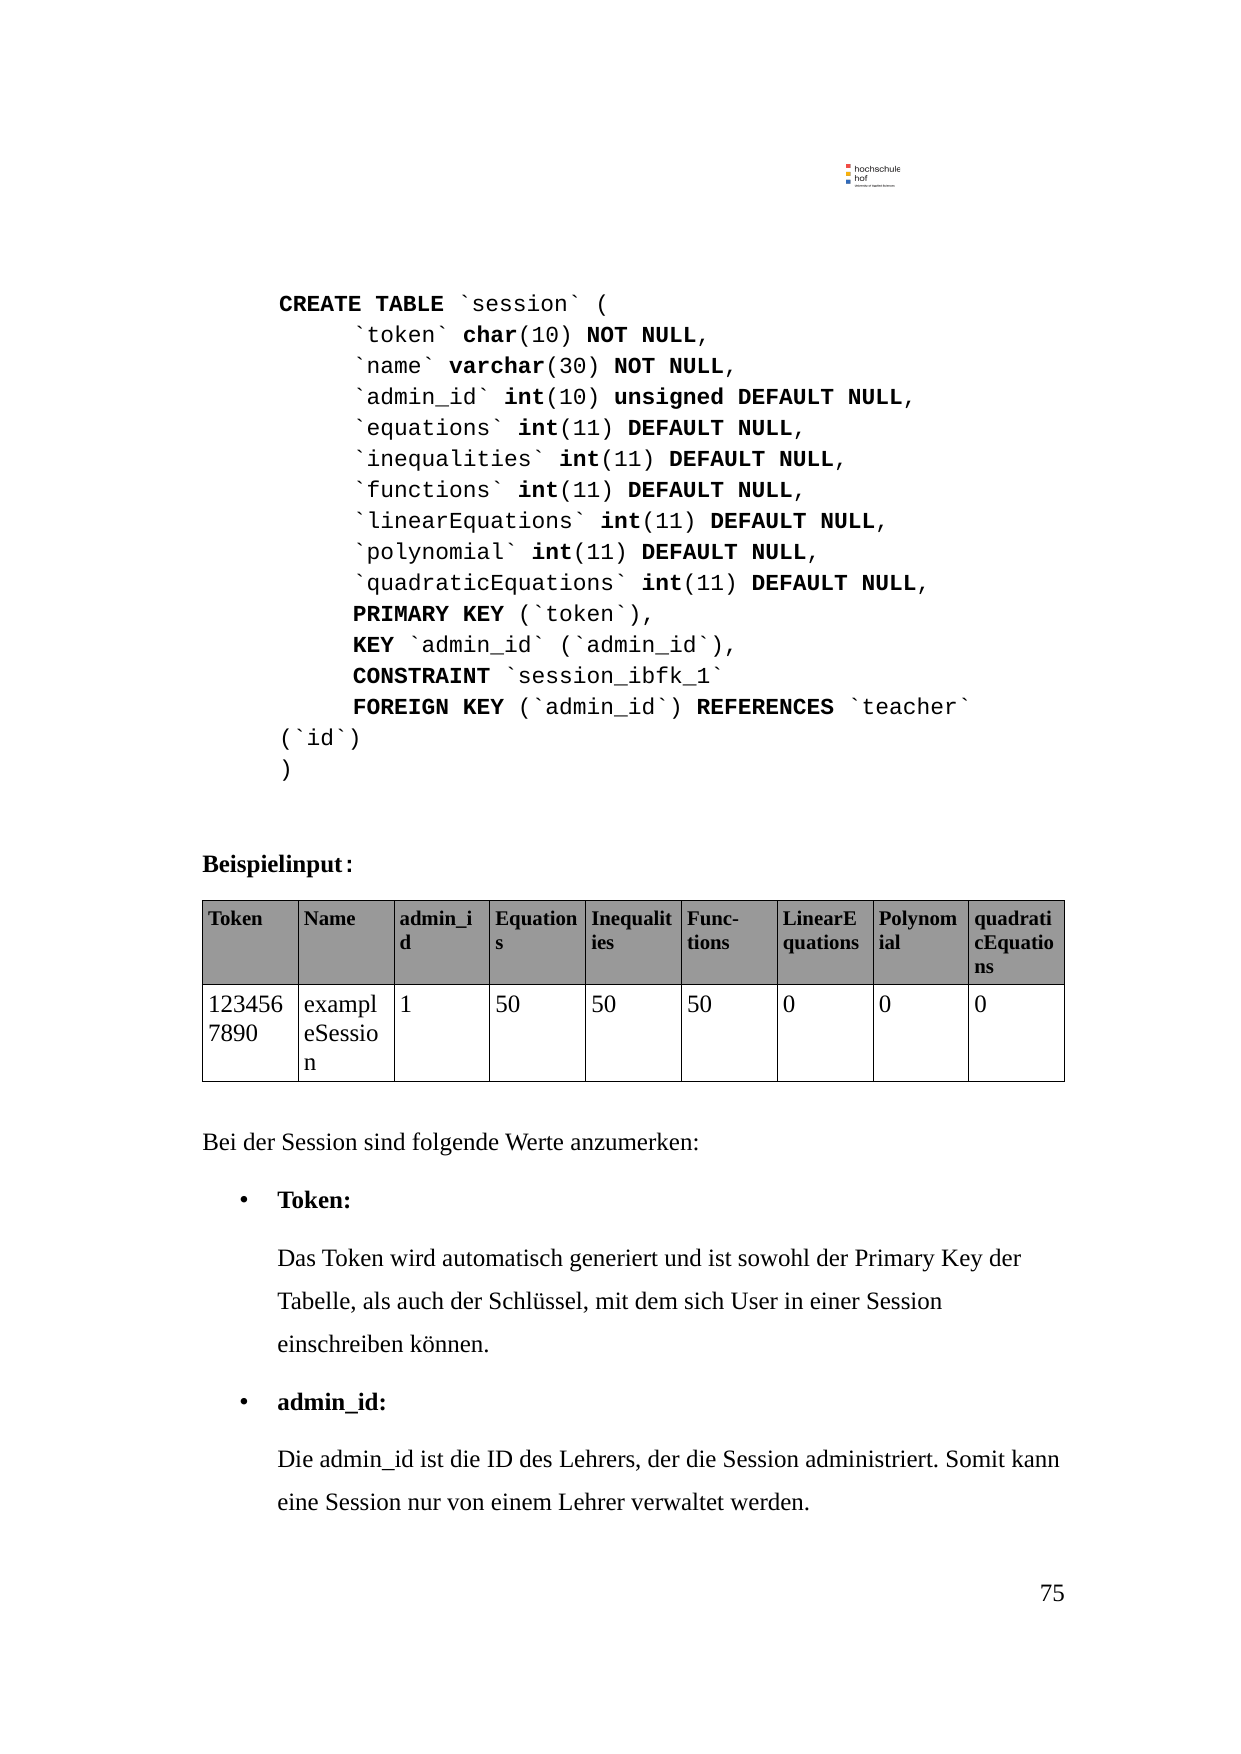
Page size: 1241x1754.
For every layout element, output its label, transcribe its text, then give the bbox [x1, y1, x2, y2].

table_header Polynomial [874, 901, 968, 984]
table_cell 1234567890 [203, 985, 298, 1081]
text Beispielinput: [202, 849, 1064, 879]
table_header quadraticEquations [969, 901, 1064, 984]
text Bei der Session sind folgende Werte anzumerken: [202, 1127, 1064, 1156]
table_cell 50 [682, 985, 777, 1081]
table_header Equations [490, 901, 585, 984]
table_header Name [299, 901, 394, 984]
list Token: [239, 1185, 1064, 1214]
text CREATE TABLE `session` ( `token` char(10) NOT NULL, `name` varchar(30) NOT NULL, `admin_id` int(10) unsigned DEFAULT NULL, `equations` int(11) DEFAULT NULL, `inequalities` int(11) DEFAULT NULL, `functions` int(11) DEFAULT NULL, `linearEquations` int(11) DEFAULT NULL, `polynomial` int(11) DEFAULT NULL, `quadraticEquations` int(11) DEFAULT NULL, PRIMARY KEY (`token`), KEY `admin_id` (`admin_id`), CONSTRAINT `session_ibfk_1` FOREIGN KEY (`admin_id`) REFERENCES `teacher` (`id`) ) [279, 292, 1064, 784]
table_header Token [203, 901, 298, 984]
table_cell 0 [874, 985, 968, 1081]
table_cell 50 [586, 985, 681, 1081]
table_cell 0 [969, 985, 1064, 1081]
table_cell 1 [395, 985, 489, 1081]
table_header Inequalities [586, 901, 681, 984]
picture [846, 164, 901, 187]
table_header LinearEquations [778, 901, 873, 984]
table_cell 0 [778, 985, 873, 1081]
table_header Func-tions [682, 901, 777, 984]
list Das Token wird automatisch generiert und ist sowohl der Primary Key der Tabelle, als auch der Schlüssel, mit dem sich User in einer Session einschreiben können. [239, 1243, 1064, 1358]
list Die admin_id ist die ID des Lehrers, der die Session administriert. Somit kann eine Session nur von einem Lehrer verwaltet werden. [239, 1444, 1064, 1516]
table_cell exampleSession [299, 985, 394, 1081]
table_cell 50 [490, 985, 585, 1081]
table_header admin_id [395, 901, 489, 984]
list admin_id: [239, 1387, 1064, 1415]
